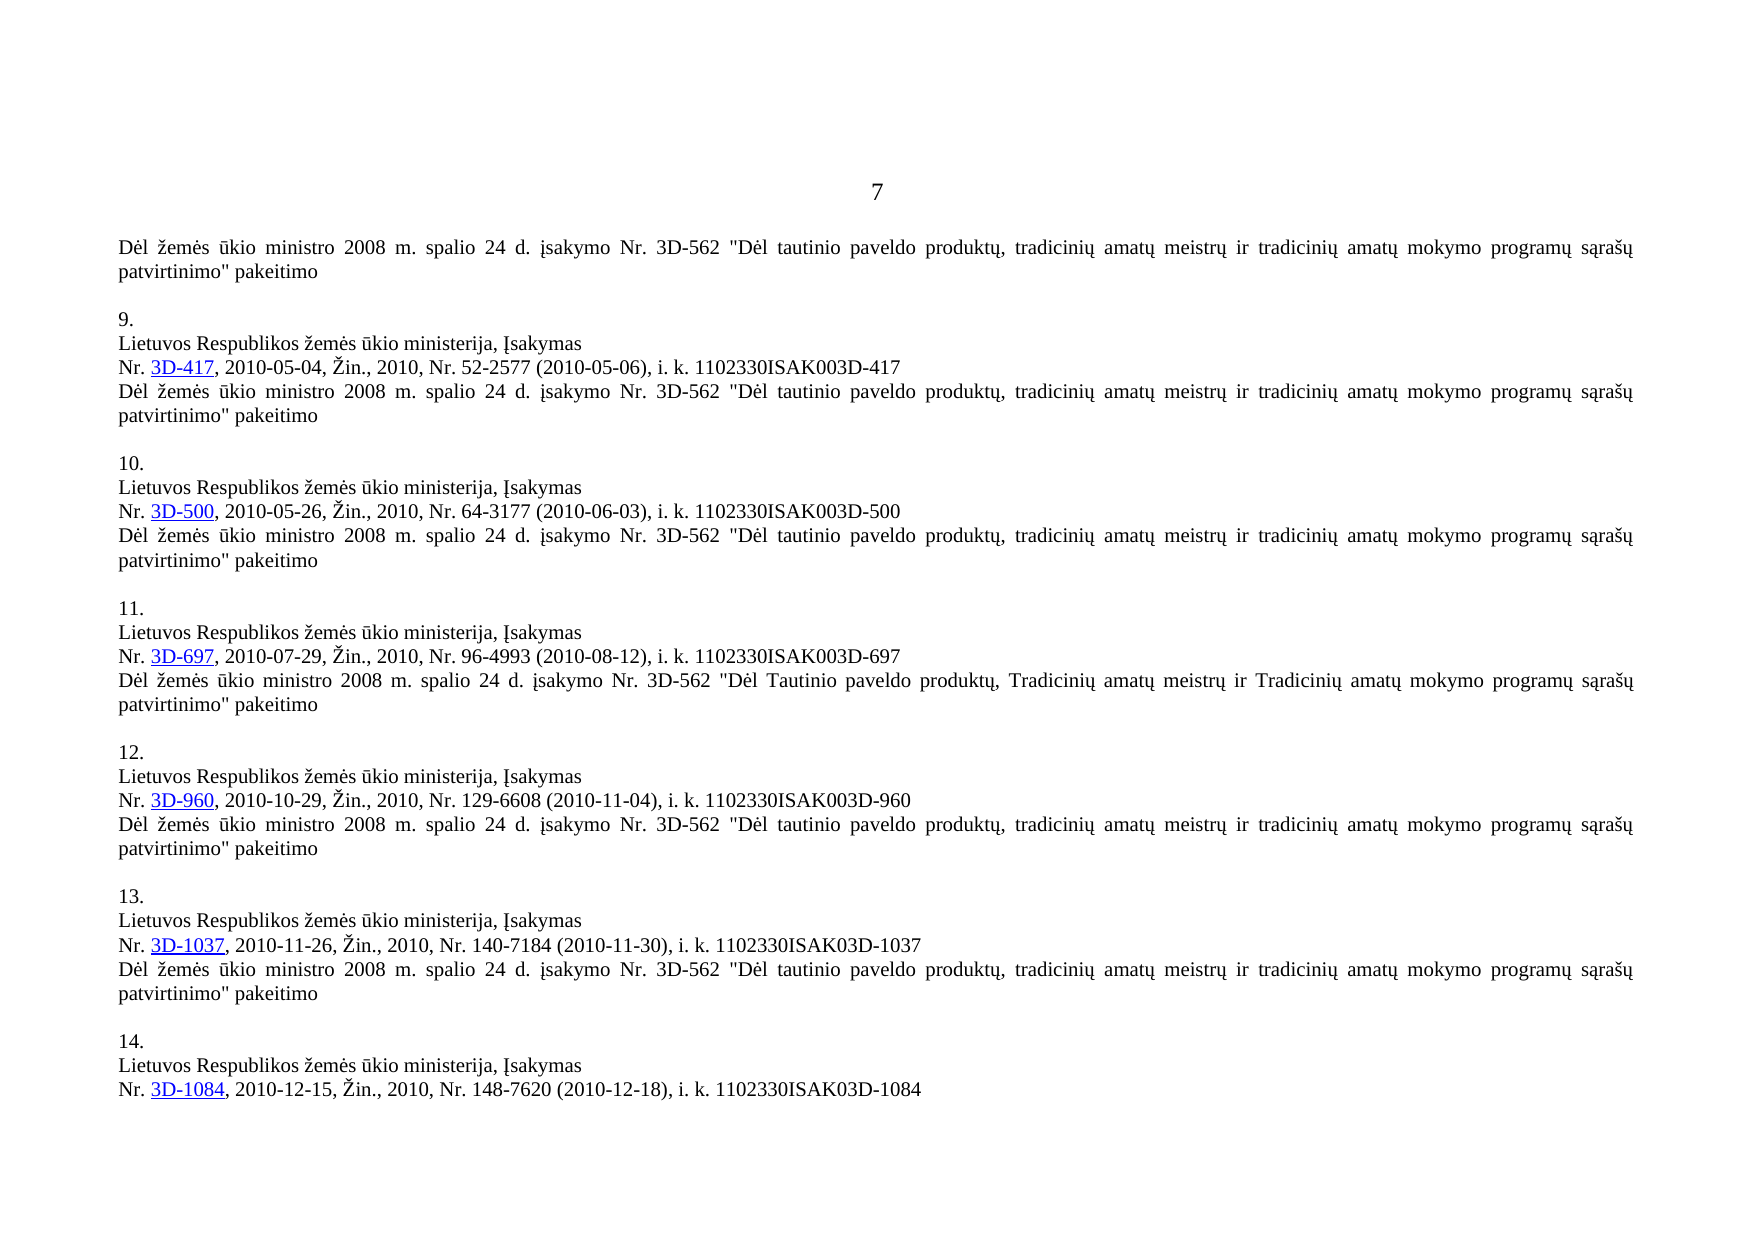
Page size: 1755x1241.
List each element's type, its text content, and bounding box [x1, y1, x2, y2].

text Nr. 3D-697, 2010-07-29, Žin., 2010, Nr. 96-4993 (2010-08-12), i. k. 1102330ISAK003D-697 [118, 644, 1636, 668]
text Nr. 3D-960, 2010-10-29, Žin., 2010, Nr. 129-6608 (2010-11-04), i. k. 1102330ISAK003D-960 [118, 788, 1636, 812]
text Nr. 3D-1037, 2010-11-26, Žin., 2010, Nr. 140-7184 (2010-11-30), i. k. 1102330ISAK03D-1037 [118, 932, 1636, 957]
text Lietuvos Respublikos žemės ūkio ministerija, Įsakymas [118, 764, 1636, 788]
text 13. [118, 884, 1636, 908]
text Lietuvos Respublikos žemės ūkio ministerija, Įsakymas [118, 331, 1636, 355]
text Nr. 3D-417, 2010-05-04, Žin., 2010, Nr. 52-2577 (2010-05-06), i. k. 1102330ISAK003D-417 [118, 355, 1636, 379]
text Lietuvos Respublikos žemės ūkio ministerija, Įsakymas [118, 1053, 1636, 1077]
text Dėl žemės ūkio ministro 2008 m. spalio 24 d. įsakymo Nr. 3D-562 "Dėl tautinio paveldo produktų, tradicinių amatų meistrų ir tradicinių amatų mokymo programų sąrašų patvirtinimo" pakeitimo [118, 957, 1636, 1005]
text Nr. 3D-500, 2010-05-26, Žin., 2010, Nr. 64-3177 (2010-06-03), i. k. 1102330ISAK003D-500 [118, 499, 1636, 523]
text 14. [118, 1029, 1636, 1053]
text 11. [118, 596, 1636, 620]
text Dėl žemės ūkio ministro 2008 m. spalio 24 d. įsakymo Nr. 3D-562 "Dėl tautinio paveldo produktų, tradicinių amatų meistrų ir tradicinių amatų mokymo programų sąrašų patvirtinimo" pakeitimo [118, 235, 1636, 283]
text Lietuvos Respublikos žemės ūkio ministerija, Įsakymas [118, 475, 1636, 499]
text Dėl žemės ūkio ministro 2008 m. spalio 24 d. įsakymo Nr. 3D-562 "Dėl tautinio paveldo produktų, tradicinių amatų meistrų ir tradicinių amatų mokymo programų sąrašų patvirtinimo" pakeitimo [118, 812, 1636, 860]
text Lietuvos Respublikos žemės ūkio ministerija, Įsakymas [118, 620, 1636, 644]
text 12. [118, 740, 1636, 764]
text Nr. 3D-1084, 2010-12-15, Žin., 2010, Nr. 148-7620 (2010-12-18), i. k. 1102330ISAK03D-1084 [118, 1077, 1636, 1101]
text 10. [118, 451, 1636, 475]
text Dėl žemės ūkio ministro 2008 m. spalio 24 d. įsakymo Nr. 3D-562 "Dėl tautinio paveldo produktų, tradicinių amatų meistrų ir tradicinių amatų mokymo programų sąrašų patvirtinimo" pakeitimo [118, 523, 1636, 572]
text Lietuvos Respublikos žemės ūkio ministerija, Įsakymas [118, 908, 1636, 932]
text Dėl žemės ūkio ministro 2008 m. spalio 24 d. įsakymo Nr. 3D-562 "Dėl Tautinio paveldo produktų, Tradicinių amatų meistrų ir Tradicinių amatų mokymo programų sąrašų patvirtinimo" pakeitimo [118, 668, 1636, 716]
text Dėl žemės ūkio ministro 2008 m. spalio 24 d. įsakymo Nr. 3D-562 "Dėl tautinio paveldo produktų, tradicinių amatų meistrų ir tradicinių amatų mokymo programų sąrašų patvirtinimo" pakeitimo [118, 379, 1636, 427]
text 9. [118, 307, 1636, 331]
